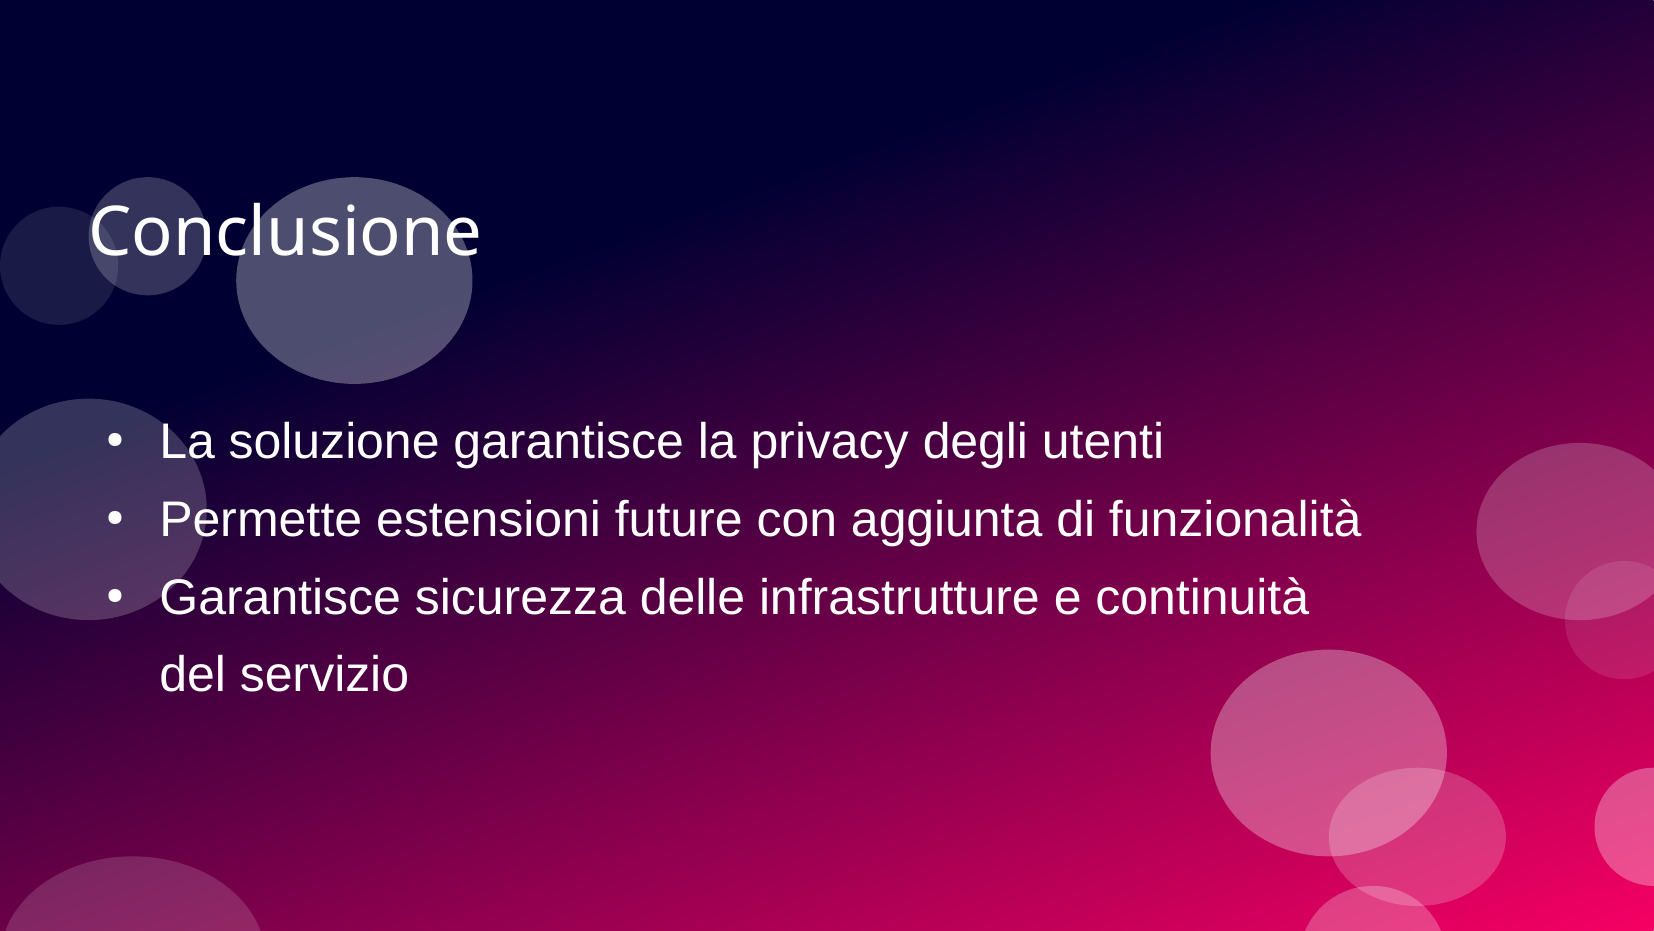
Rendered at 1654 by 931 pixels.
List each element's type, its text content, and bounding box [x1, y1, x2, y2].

list La soluzione garantisce la privacy degli utenti Permette estensioni future con aggiunta di funzionalità Garantisce sicurezza delle infrastrutture e continuità del servizio [88, 413, 1565, 886]
title Conclusione [88, 147, 1565, 311]
